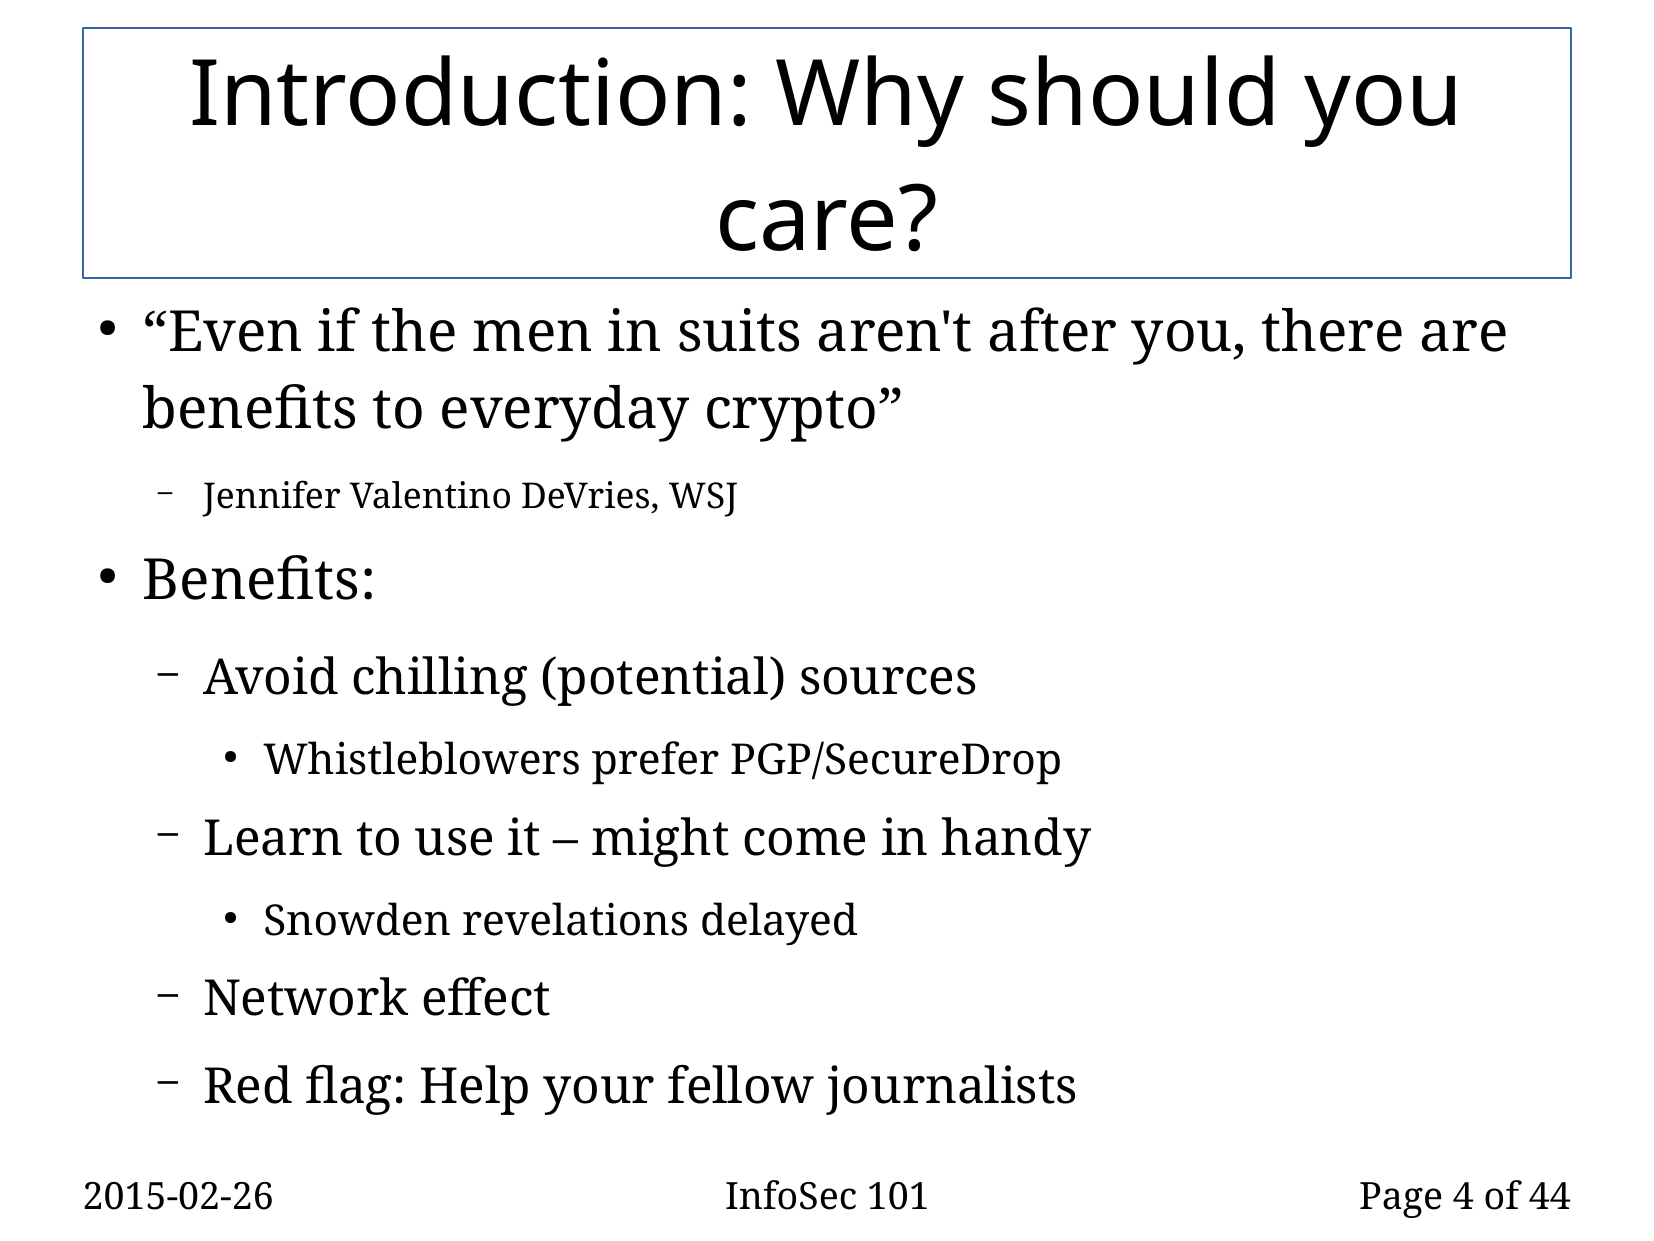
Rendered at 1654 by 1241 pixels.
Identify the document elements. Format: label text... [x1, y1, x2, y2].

list “Even if the men in suits aren't after you, there are benefits to everyday crypto” Jennifer Valentino DeVries, WSJ Benefits: Avoid chilling (potential) sources Whistleblowers prefer PGP/SecureDrop Learn to use it – might come in handy Snowden revelations delayed Network effect Red flag: Help your fellow journalists [82, 290, 1571, 1126]
title Introduction: Why should you care? [82, 49, 1571, 257]
